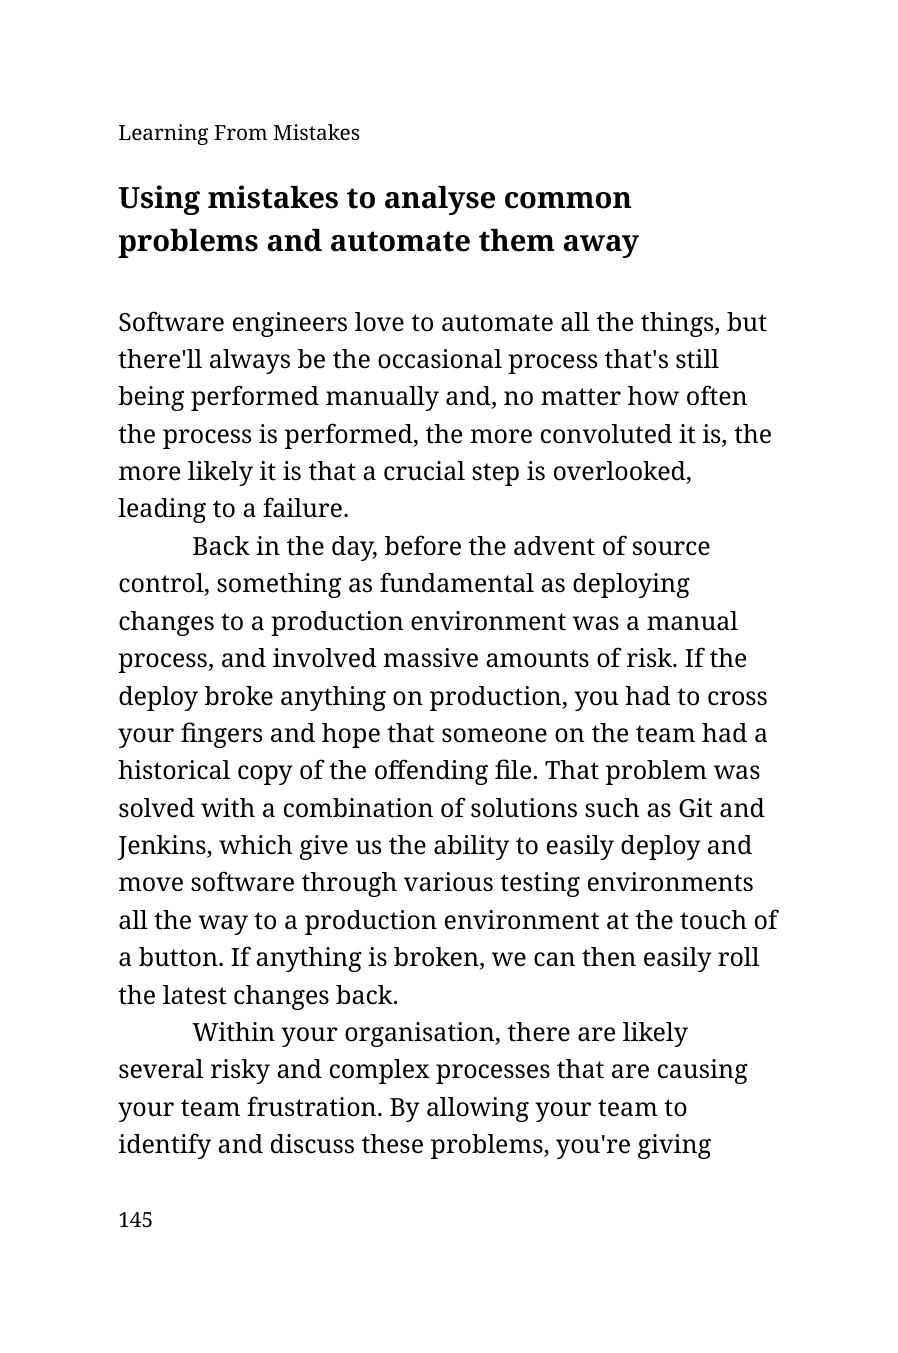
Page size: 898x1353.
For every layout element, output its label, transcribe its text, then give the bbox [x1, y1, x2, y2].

text Back in the day, before the advent of source control, something as fundamental as deploying changes to a production environment was a manual process, and involved massive amounts of risk. If the deploy broke anything on production, you had to cross your fingers and hope that someone on the team had a historical copy of the offending file. That problem was solved with a combination of solutions such as Git and Jenkins, which give us the ability to easily deploy and move software through various testing environments all the way to a production environment at the touch of a button. If anything is broken, we can then easily roll the latest changes back. [118, 528, 779, 1011]
text Within your organisation, there are likely several risky and complex processes that are causing your team frustration. By allowing your team to identify and discuss these problems, you're giving [118, 1015, 779, 1161]
subtitle Using mistakes to analyse common problems and automate them away [118, 177, 779, 260]
text Software engineers love to automate all the things, but there'll always be the occasional process that's still being performed manually and, no matter how often the process is performed, the more convoluted it is, the more likely it is that a crucial step is overlooked, leading to a failure. [118, 304, 779, 525]
